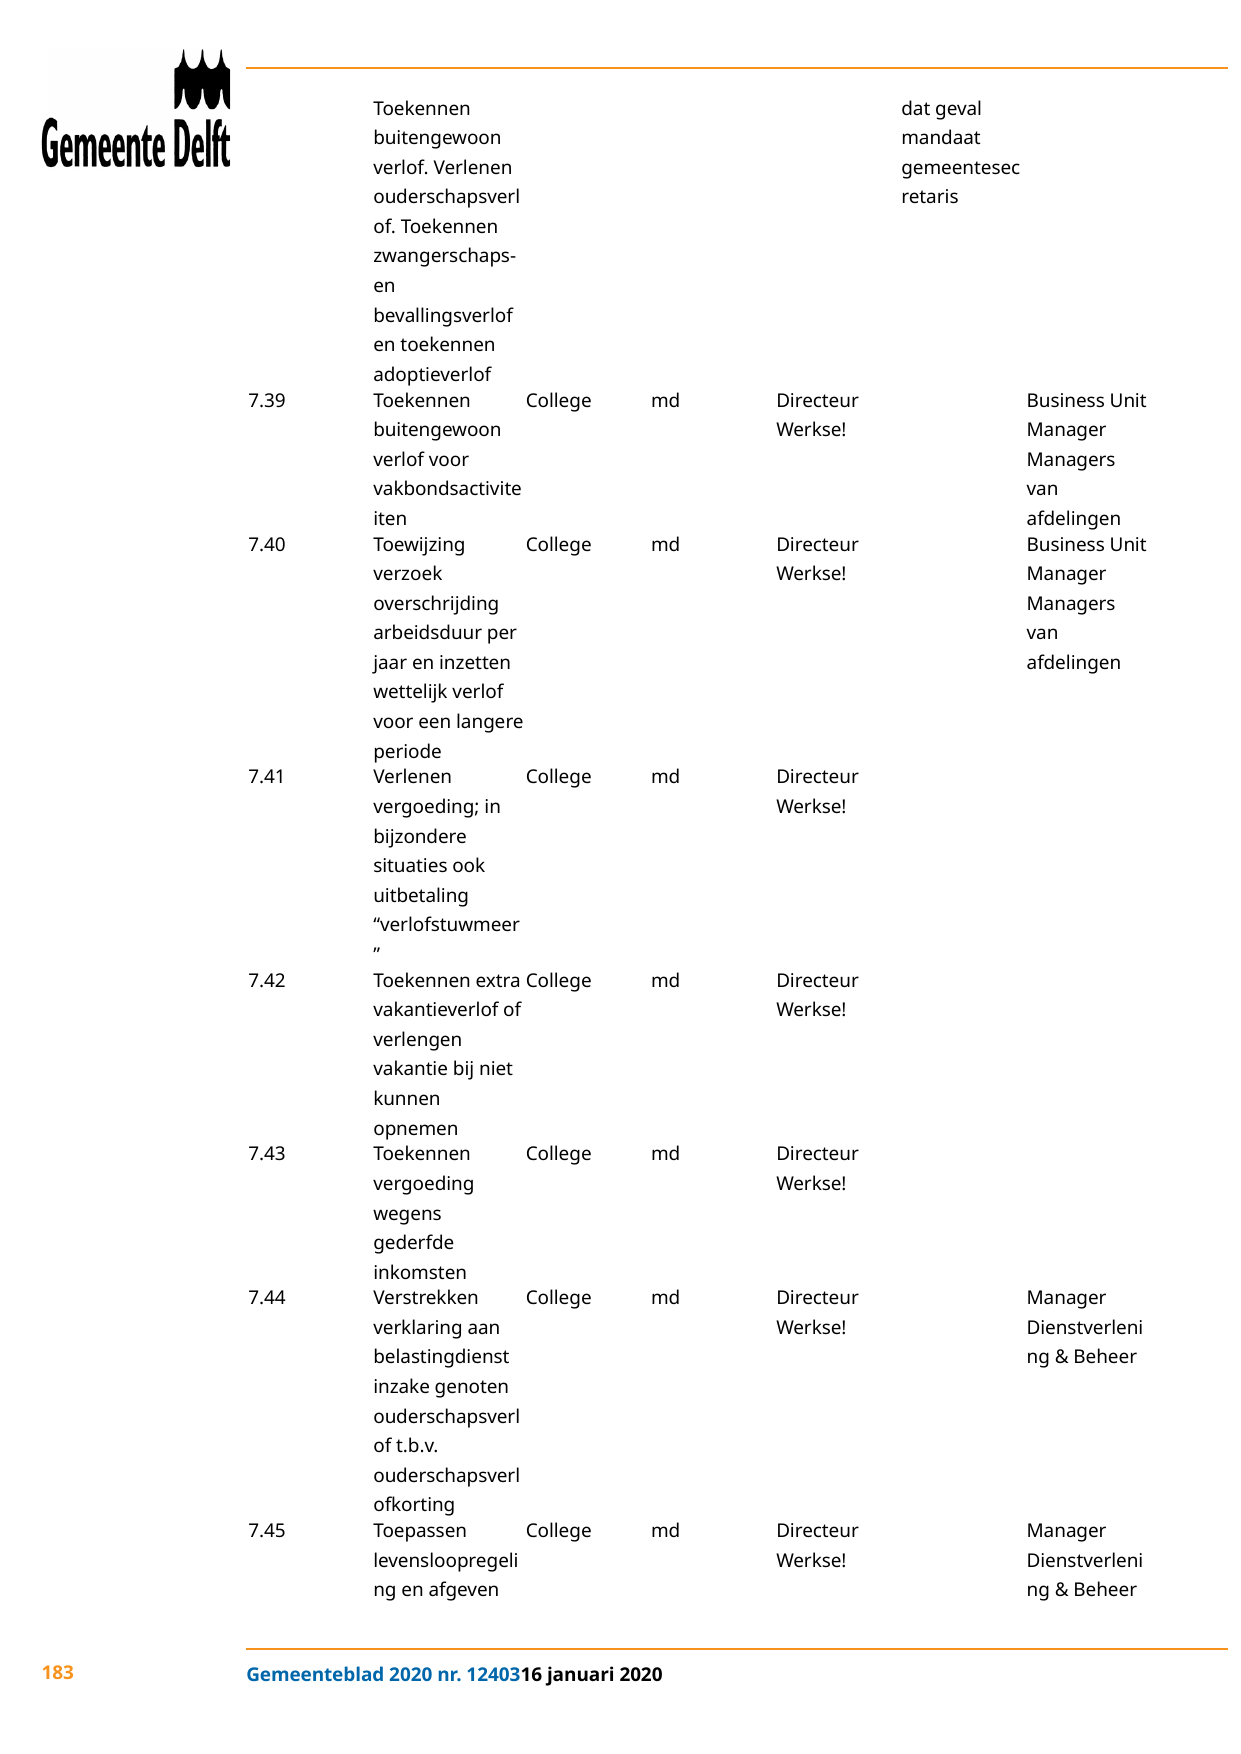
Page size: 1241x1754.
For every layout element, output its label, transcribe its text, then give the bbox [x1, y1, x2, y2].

table_cell 7.40 [248, 531, 373, 764]
table_cell [901, 764, 1026, 967]
table_cell md [651, 764, 776, 967]
table_cell [1026, 95, 1152, 387]
table_cell [901, 1141, 1026, 1284]
table_cell [901, 967, 1026, 1141]
picture [41, 47, 231, 172]
table_cell College [526, 764, 651, 967]
table_cell Toepassen levensloopregeling en afgeven [373, 1518, 526, 1602]
table_cell Toekennen extra vakantieverlof of verlengen vakantie bij niet kunnen opnemen [373, 967, 526, 1141]
table_cell Verstrekken verklaring aan belastingdienst inzake genoten ouderschapsverlof t.b.v. ouderschapsverlofkorting [373, 1285, 526, 1517]
table_cell 7.39 [248, 387, 373, 531]
table_cell Directeur Werkse! [776, 1285, 901, 1517]
table_cell [1026, 1141, 1152, 1284]
table_cell Directeur Werkse! [776, 387, 901, 531]
table_cell Directeur Werkse! [776, 967, 901, 1141]
table_cell Business Unit Manager Managers van afdelingen [1026, 531, 1152, 764]
table_cell [901, 1518, 1026, 1602]
table_cell [651, 95, 776, 387]
table_cell [901, 387, 1026, 531]
table_cell Toekennen buitengewoon verlof. Verlenen ouderschapsverlof. Toekennen zwangerschaps- en bevallingsverlof en toekennen adoptieverlof [373, 95, 526, 387]
table_cell md [651, 1285, 776, 1517]
table_cell College [526, 1285, 651, 1517]
table_cell Manager Dienstverlening & Beheer [1026, 1285, 1152, 1517]
table_cell College [526, 387, 651, 531]
table_cell 7.41 [248, 764, 373, 967]
table_cell College [526, 1518, 651, 1602]
table_cell [901, 1285, 1026, 1517]
table_cell md [651, 967, 776, 1141]
table_cell [776, 95, 901, 387]
table_cell [1026, 967, 1152, 1141]
table_cell md [651, 387, 776, 531]
table_cell Verlenen vergoeding; in bijzondere situaties ook uitbetaling “verlofstuwmeer” [373, 764, 526, 967]
table_cell md [651, 1518, 776, 1602]
table_cell Toekennen buitengewoon verlof voor vakbondsactiviteiten [373, 387, 526, 531]
table_cell [526, 95, 651, 387]
table_cell [901, 531, 1026, 764]
table_cell [1026, 764, 1152, 967]
table_cell [248, 95, 373, 387]
table_cell Directeur Werkse! [776, 1141, 901, 1284]
table_cell dat geval mandaat gemeentesecretaris [901, 95, 1026, 387]
table_cell College [526, 531, 651, 764]
table_cell md [651, 1141, 776, 1284]
table_cell Toekennen vergoeding wegens gederfde inkomsten [373, 1141, 526, 1284]
table_cell College [526, 1141, 651, 1284]
table_cell Toewijzing verzoek overschrijding arbeidsduur per jaar en inzetten wettelijk verlof voor een langere periode [373, 531, 526, 764]
table_cell Manager Dienstverlening & Beheer [1026, 1518, 1152, 1602]
table_cell md [651, 531, 776, 764]
table_cell Directeur Werkse! [776, 1518, 901, 1602]
table_cell Directeur Werkse! [776, 764, 901, 967]
table_cell Business Unit Manager Managers van afdelingen [1026, 387, 1152, 531]
table_cell 7.43 [248, 1141, 373, 1284]
table_cell 7.45 [248, 1518, 373, 1602]
table_cell College [526, 967, 651, 1141]
table_cell Directeur Werkse! [776, 531, 901, 764]
table_cell 7.44 [248, 1285, 373, 1517]
table_cell 7.42 [248, 967, 373, 1141]
